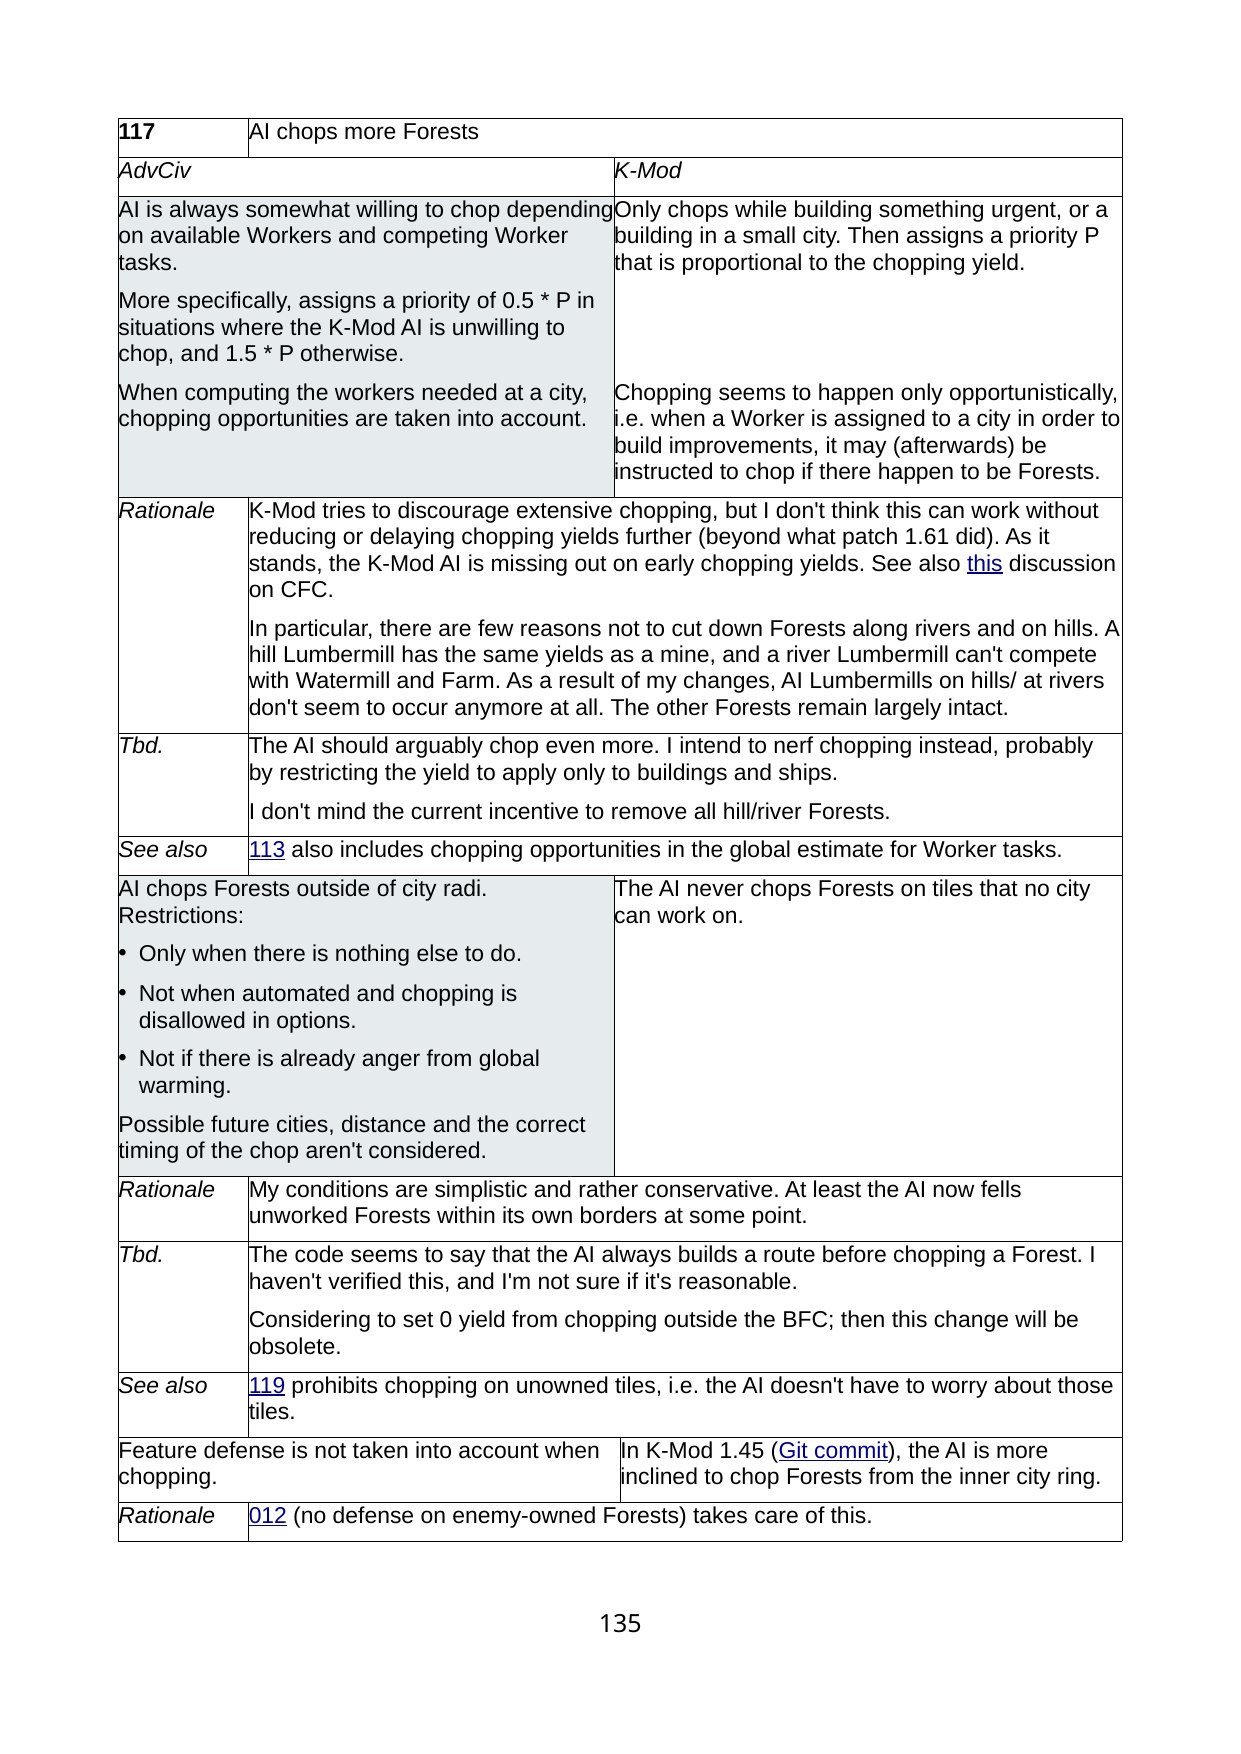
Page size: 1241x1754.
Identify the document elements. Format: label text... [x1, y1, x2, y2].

table_cell AdvCiv [119, 158, 614, 196]
table_cell K-Mod tries to discourage extensive chopping, but I don't think this can work without reducing or delaying chopping yields further (beyond what patch 1.61 did). As it stands, the K-Mod AI is missing out on early chopping yields. See also this discussion on CFC. In particular, there are few reasons not to cut down Forests along rivers and on hills. A hill Lumbermill has the same yields as a mine, and a river Lumbermill can't compete with Watermill and Farm. As a result of my changes, AI Lumbermills on hills/ at rivers don't seem to occur anymore at all. The other Forests remain largely intact. [249, 498, 1122, 732]
table_cell In K-Mod 1.45 (Git commit), the AI is more inclined to chop Forests from the inner city ring. [621, 1438, 1122, 1502]
table_cell My conditions are simplistic and rather conservative. At least the AI now fells unworked Forests within its own borders at some point. [249, 1177, 1122, 1241]
table_cell K-Mod [615, 158, 1122, 196]
table_cell AI chops Forests outside of city radi. Restrictions: Only when there is nothing else to do. Not when automated and chopping is disallowed in options. Not if there is already anger from global warming. Possible future cities, distance and the correct timing of the chop aren't considered. [119, 876, 614, 1176]
table_cell The AI should arguably chop even more. I intend to nerf chopping instead, probably by restricting the yield to apply only to buildings and ships. I don't mind the current incentive to remove all hill/river Forests. [249, 734, 1122, 836]
table_cell The code seems to say that the AI always builds a route before chopping a Forest. I haven't verified this, and I'm not sure if it's reasonable. Considering to set 0 yield from chopping outside the BFC; then this change will be obsolete. [249, 1242, 1122, 1372]
table_header 117 [119, 119, 248, 157]
table_cell Rationale [119, 1503, 248, 1541]
table_cell 113 also includes chopping opportunities in the global estimate for Worker tasks. [249, 837, 1122, 875]
table_cell Rationale [119, 498, 248, 732]
table_cell Only chops while building something urgent, or a building in a small city. Then assigns a priority P that is proportional to the chopping yield. Chopping seems to happen only opportunistically, i.e. when a Worker is assigned to a city in order to build improvements, it may (afterwards) be instructed to chop if there happen to be Forests. [615, 197, 1122, 497]
table_cell The AI never chops Forests on tiles that no city can work on. [615, 876, 1122, 1176]
table_cell 119 prohibits chopping on unowned tiles, i.e. the AI doesn't have to worry about those tiles. [249, 1373, 1122, 1437]
table_cell 012 (no defense on enemy-owned Forests) takes care of this. [249, 1503, 1122, 1541]
table_cell See also [119, 1373, 248, 1437]
table_cell Rationale [119, 1177, 248, 1241]
table_cell See also [119, 837, 248, 875]
table_header AI chops more Forests [249, 119, 1122, 157]
table_cell AI is always somewhat willing to chop depending on available Workers and competing Worker tasks. More specifically, assigns a priority of 0.5 * P in situations where the K-Mod AI is unwilling to chop, and 1.5 * P otherwise. When computing the workers needed at a city, chopping opportunities are taken into account. [119, 197, 614, 497]
table_cell Feature defense is not taken into account when chopping. [119, 1438, 620, 1502]
table_cell Tbd. [119, 734, 248, 836]
table_cell Tbd. [119, 1242, 248, 1372]
